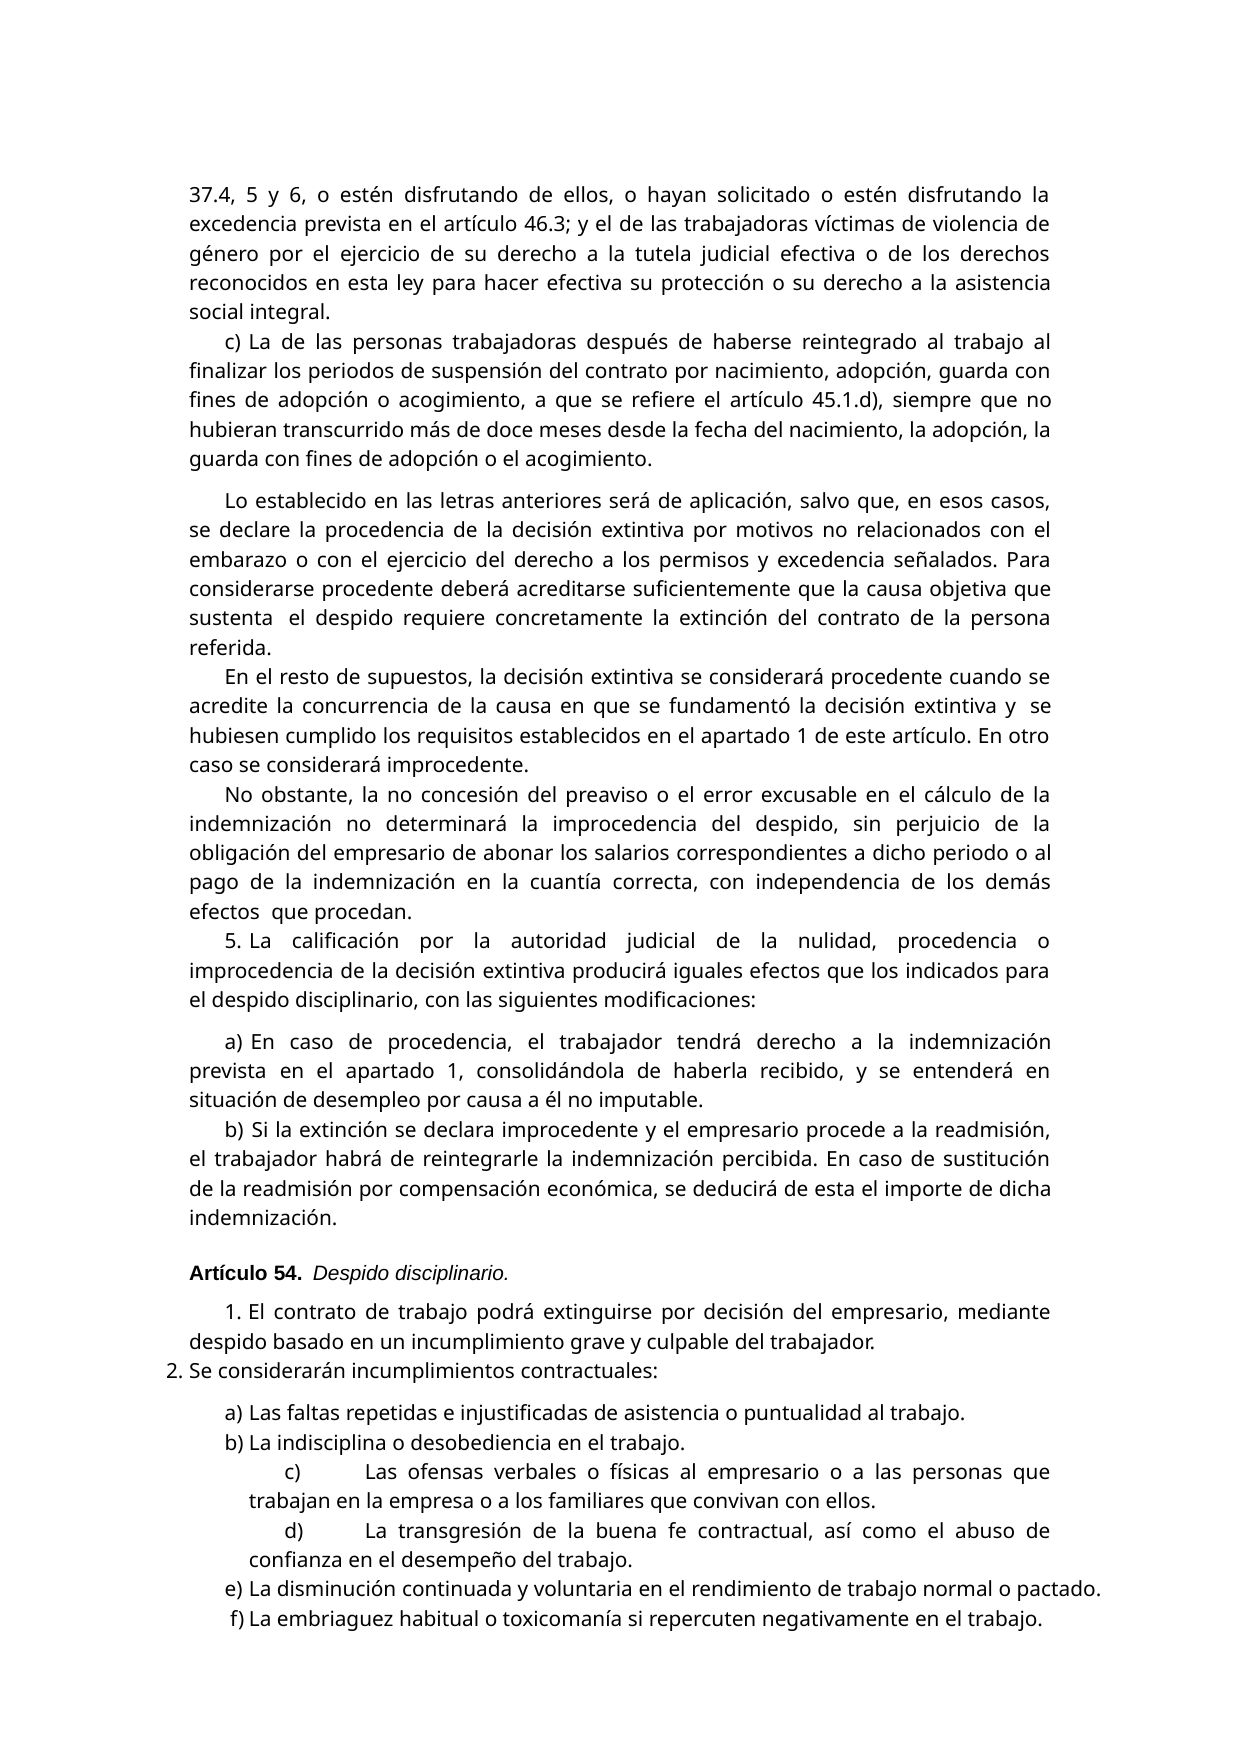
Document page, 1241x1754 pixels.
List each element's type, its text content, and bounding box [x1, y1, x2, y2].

list En caso de procedencia, el trabajador tendrá derecho a la indemnización prevista en el apartado 1, consolidándola de haberla recibido, y se entenderá en situación de desempleo por causa a él no imputable. [189, 1027, 1051, 1114]
list Se considerarán incumplimientos contractuales: [166, 1356, 1184, 1385]
list La de las personas trabajadoras después de haberse reintegrado al trabajo al finalizar los periodos de suspensión del contrato por nacimiento, adopción, guarda con fines de adopción o acogimiento, a que se refiere el artículo 45.1.d), siempre que no hubieran transcurrido más de doce meses desde la fecha del nacimiento, la adopción, la guarda con fines de adopción o el acogimiento. [189, 327, 1052, 472]
text No obstante, la no concesión del preaviso o el error excusable en el cálculo de la indemnización no determinará la improcedencia del despido, sin perjuicio de la obligación del empresario de abonar los salarios correspondientes a dicho periodo o al pago de la indemnización en la cuantía correcta, con independencia de los demás efectos que procedan. [189, 780, 1051, 925]
list Las faltas repetidas e injustificadas de asistencia o puntualidad al trabajo. [224, 1398, 1184, 1427]
list La embriaguez habitual o toxicomanía si repercuten negativamente en el trabajo. [230, 1604, 1184, 1632]
text Artículo 54. Despido disciplinario. [189, 1261, 1184, 1285]
text 37.4, 5 y 6, o estén disfrutando de ellos, o hayan solicitado o estén disfrutando la excedencia prevista en el artículo 46.3; y el de las trabajadoras víctimas de violencia de género por el ejercicio de su derecho a la tutela judicial efectiva o de los derechos reconocidos en esta ley para hacer efectiva su protección o su derecho a la asistencia social integral. [189, 180, 1051, 326]
list Las ofensas verbales o físicas al empresario o a las personas que trabajan en la empresa o a los familiares que convivan con ellos. [249, 1457, 1051, 1515]
list La disminución continuada y voluntaria en el rendimiento de trabajo normal o pactado. [224, 1574, 1184, 1603]
list La indisciplina o desobediencia en el trabajo. [224, 1428, 1184, 1456]
text Lo establecido en las letras anteriores será de aplicación, salvo que, en esos casos, se declare la procedencia de la decisión extintiva por motivos no relacionados con el embarazo o con el ejercicio del derecho a los permisos y excedencia señalados. Para considerarse procedente deberá acreditarse suficientemente que la causa objetiva que sustenta el despido requiere concretamente la extinción del contrato de la persona referida. [189, 486, 1051, 661]
text En el resto de supuestos, la decisión extintiva se considerará procedente cuando se acredite la concurrencia de la causa en que se fundamentó la decisión extintiva y se hubiesen cumplido los requisitos establecidos en el apartado 1 de este artículo. En otro caso se considerará improcedente. [189, 662, 1051, 778]
list El contrato de trabajo podrá extinguirse por decisión del empresario, mediante despido basado en un incumplimiento grave y culpable del trabajador. [189, 1297, 1051, 1355]
list La transgresión de la buena fe contractual, así como el abuso de confianza en el desempeño del trabajo. [249, 1516, 1052, 1573]
list La calificación por la autoridad judicial de la nulidad, procedencia o improcedencia de la decisión extintiva producirá iguales efectos que los indicados para el despido disciplinario, con las siguientes modificaciones: [189, 926, 1051, 1013]
list Si la extinción se declara improcedente y el empresario procede a la readmisión, el trabajador habrá de reintegrarle la indemnización percibida. En caso de sustitución de la readmisión por compensación económica, se deducirá de esta el importe de dicha indemnización. [189, 1115, 1051, 1231]
